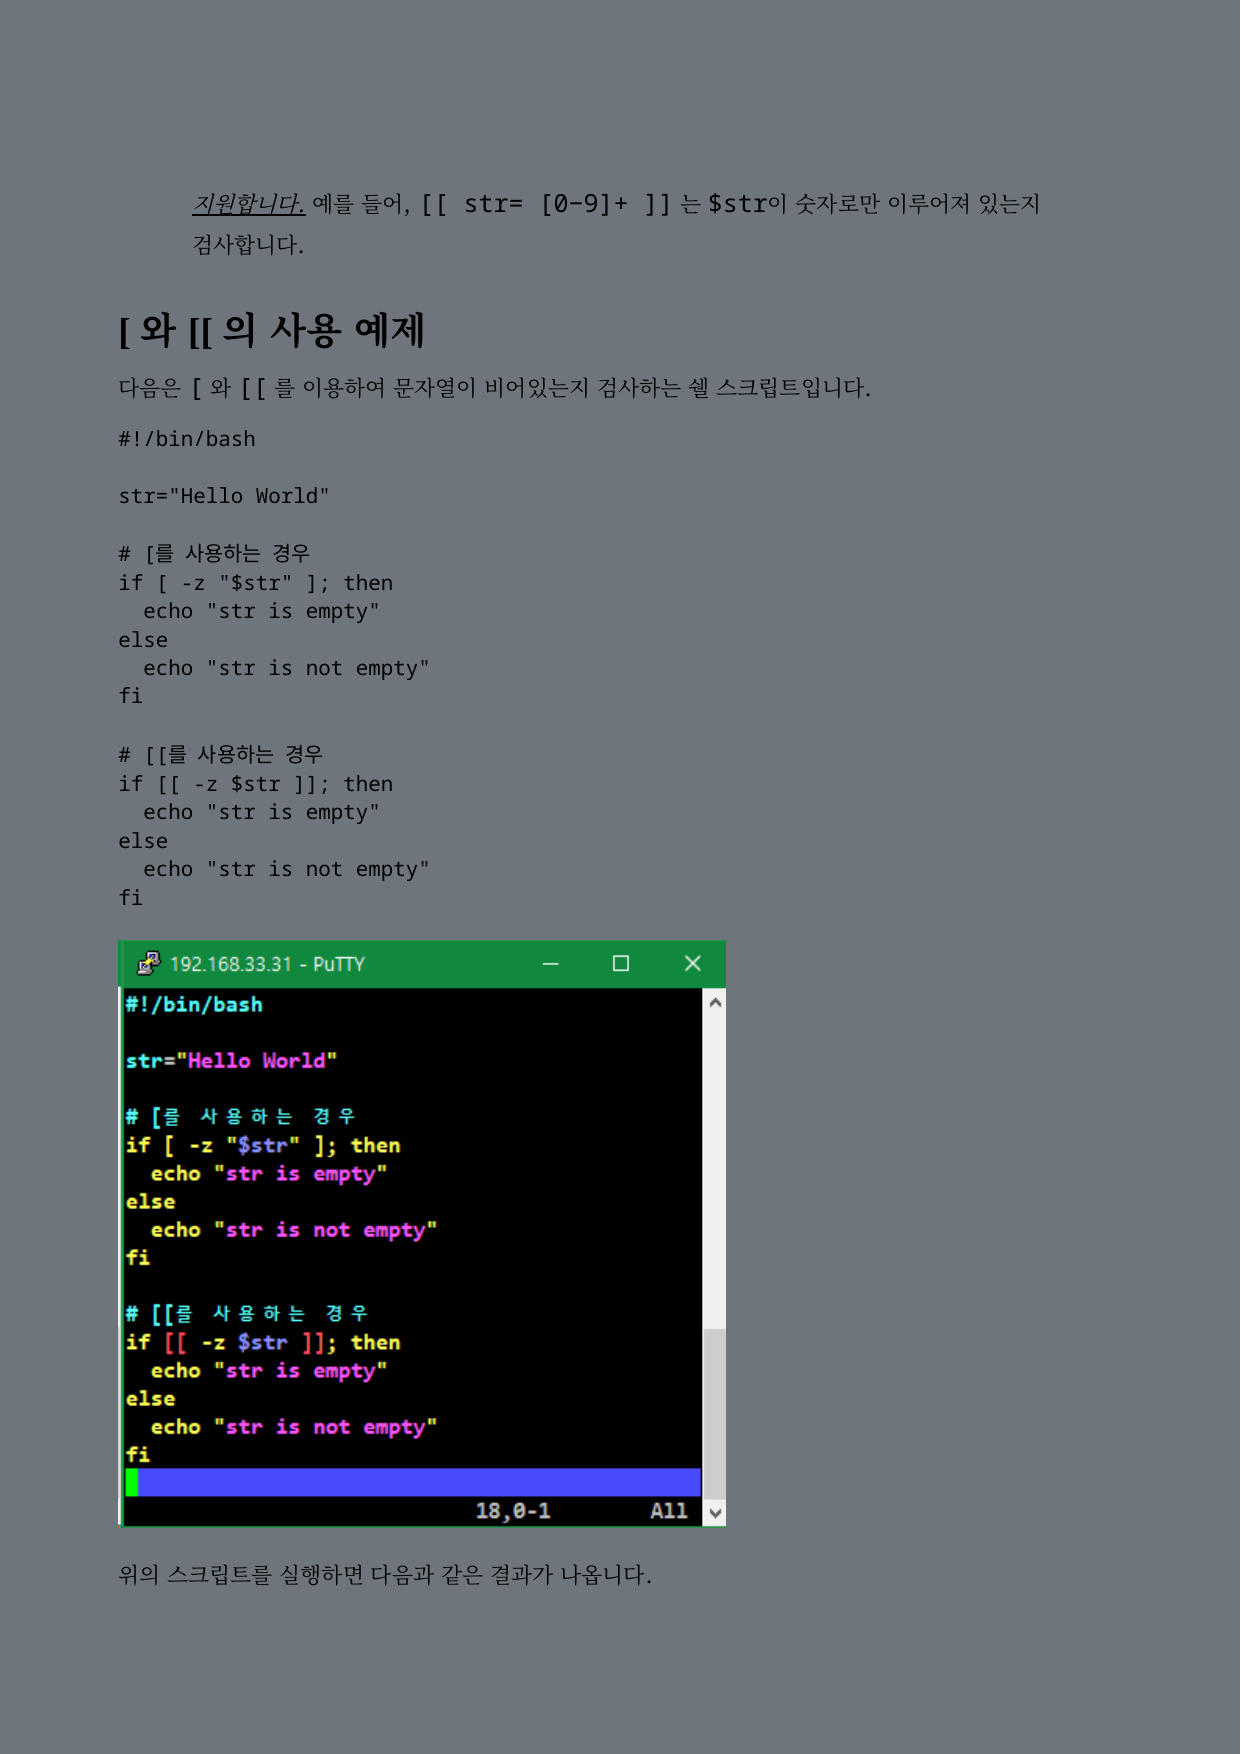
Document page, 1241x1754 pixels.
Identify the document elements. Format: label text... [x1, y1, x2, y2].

text else [118, 625, 1122, 653]
text 위의 스크립트를 실행하면 다음과 같은 결과가 나옵니다. [118, 1555, 1122, 1591]
text echo "str is not empty" [118, 854, 1122, 883]
text str="Hello World" [118, 481, 1122, 509]
text if [[ -z $str ]]; then [118, 769, 1122, 797]
text echo "str is empty" [118, 797, 1122, 826]
text fi [118, 883, 1122, 911]
text else [118, 826, 1122, 854]
text fi [118, 682, 1122, 710]
text echo "str is empty" [118, 596, 1122, 625]
list 지원합니다. 예를 들어, [[ str= [0−9]+ ]] 는 $str이 숫자로만 이루어져 있는지 검사합니다. [162, 183, 1122, 261]
text #!/bin/bash [118, 424, 1122, 452]
text echo "str is not empty" [118, 653, 1122, 682]
text # [[를 사용하는 경우 [118, 738, 1122, 769]
subtitle [ 와 [[ 의 사용 예제 [118, 302, 1122, 355]
text if [ -z "$str" ]; then [118, 568, 1122, 596]
text 다음은 [ 와 [[ 를 이용하여 문자열이 비어있는지 검사하는 쉘 스크립트입니다. [118, 368, 1122, 404]
text # [를 사용하는 경우 [118, 538, 1122, 568]
picture [118, 940, 726, 1528]
